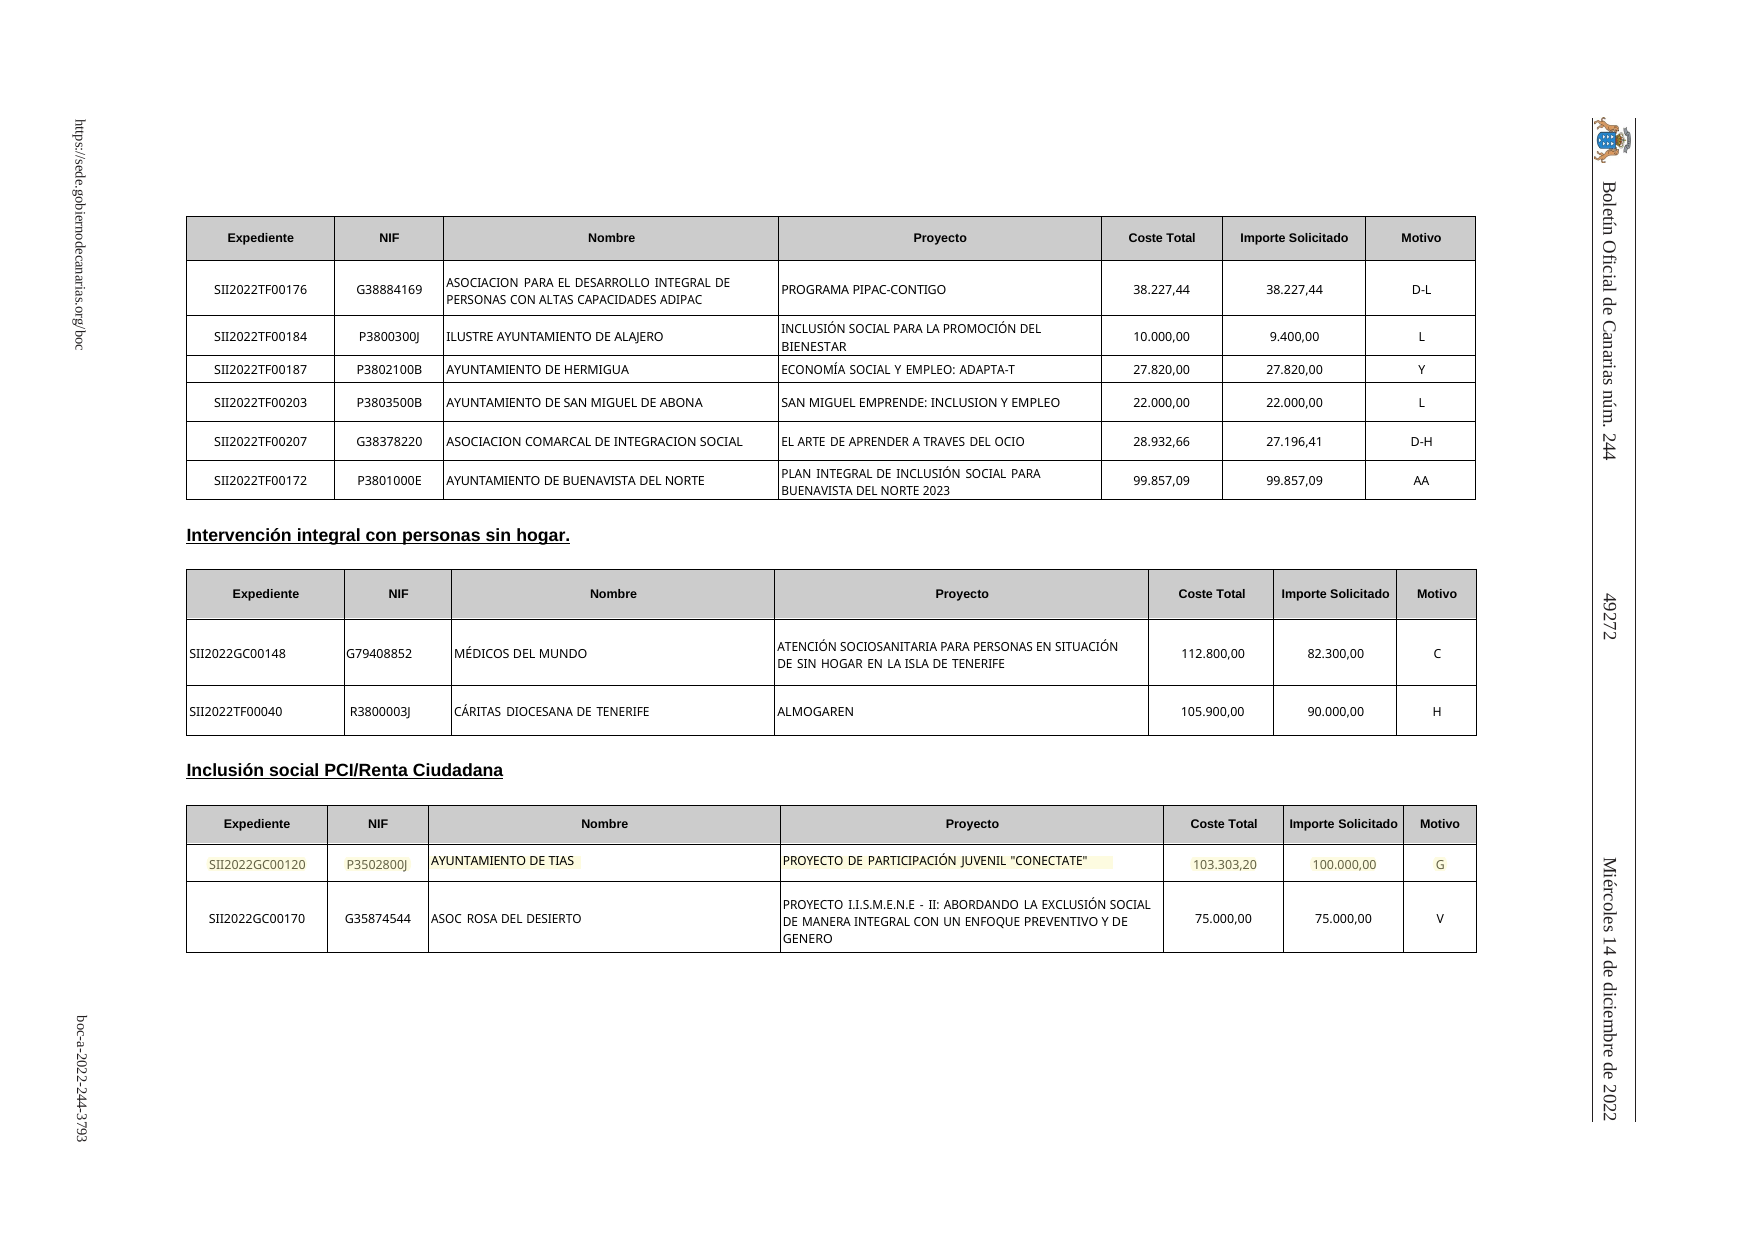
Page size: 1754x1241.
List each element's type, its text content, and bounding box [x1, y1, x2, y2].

table_cell 38.227,44 [1102, 261, 1222, 315]
table_header Coste Total [1164, 806, 1283, 843]
table_cell ALMOGAREN [775, 686, 1148, 735]
table_cell 27.820,00 [1102, 356, 1222, 382]
table_cell SII2022TF00207 [187, 422, 334, 459]
table_cell SAN MIGUEL EMPRENDE: INCLUSION Y EMPLEO [779, 383, 1101, 421]
table_cell G [1404, 845, 1476, 881]
text Boletín Oficial de Canarias núm. 244 [1599, 181, 1621, 462]
table_cell V [1404, 882, 1476, 952]
table_cell SII2022TF00040 [187, 686, 344, 735]
table_header Proyecto [779, 217, 1101, 260]
text https://sede.gobiernodecanarias.org/boc [72, 119, 89, 352]
table_cell PROGRAMA PIPAC-CONTIGO [779, 261, 1101, 315]
table_cell C [1397, 620, 1476, 685]
table_cell 105.900,00 [1149, 686, 1273, 735]
table_cell G79408852 [345, 620, 451, 685]
table_cell 28.932,66 [1102, 422, 1222, 459]
table_cell 9.400,00 [1223, 316, 1365, 355]
table_cell 38.227,44 [1223, 261, 1365, 315]
table_cell AYUNTAMIENTO DE HERMIGUA [444, 356, 778, 382]
table_cell 10.000,00 [1102, 316, 1222, 355]
table_cell 99.857,09 [1223, 461, 1365, 499]
table_cell ASOCIACION COMARCAL DE INTEGRACION SOCIAL [444, 422, 778, 459]
table_cell EL ARTE DE APRENDER A TRAVES DEL OCIO [779, 422, 1101, 459]
table_header Motivo [1366, 217, 1475, 260]
table_cell [429, 869, 780, 881]
table_cell SII2022TF00187 [187, 356, 334, 382]
table_cell [581, 856, 780, 869]
table_cell 27.196,41 [1223, 422, 1365, 459]
table_cell CÁRITAS DIOCESANA DE TENERIFE [452, 686, 774, 735]
table_cell P3802100B [335, 356, 443, 382]
table_header Motivo [1397, 570, 1476, 618]
table_header NIF [345, 570, 451, 618]
table_cell P3502800J [328, 845, 428, 881]
table_cell SII2022GC00170 [187, 882, 327, 952]
table_cell 103.303,20 [1164, 845, 1283, 881]
table_cell SII2022GC00120 [187, 845, 327, 881]
table_cell 75.000,00 [1284, 882, 1403, 952]
table_cell [781, 845, 1163, 856]
table_header Proyecto [775, 570, 1148, 618]
table_cell 75.000,00 [1164, 882, 1283, 952]
table_header Coste Total [1149, 570, 1273, 618]
table_header Nombre [444, 217, 778, 260]
table_cell SII2022TF00172 [187, 461, 334, 499]
table_cell [1113, 856, 1163, 869]
table_cell P3800300J [335, 316, 443, 355]
table_cell INCLUSIÓN SOCIAL PARA LA PROMOCIÓN DEL BIENESTAR [779, 316, 1101, 355]
table_cell G38884169 [335, 261, 443, 315]
text boc-a-2022-244-3793 [74, 1016, 91, 1145]
table_cell G38378220 [335, 422, 443, 459]
table_cell R3800003J [345, 686, 451, 735]
table_cell MÉDICOS DEL MUNDO [452, 620, 774, 685]
table_header Motivo [1404, 806, 1476, 843]
table_header Expediente [187, 806, 327, 843]
table_cell 99.857,09 [1102, 461, 1222, 499]
table_cell [781, 869, 1163, 881]
table_cell 100.000,00 [1284, 845, 1403, 881]
text Inclusión social PCI/Renta Ciudadana [186, 760, 1521, 781]
table_cell D-H [1366, 422, 1475, 459]
table_header Nombre [429, 806, 780, 843]
picture [1594, 117, 1631, 163]
table_header Proyecto [781, 806, 1163, 843]
text Miércoles 14 de diciembre de 2022 [1600, 857, 1621, 1124]
table_header Expediente [187, 570, 344, 618]
table_cell P3801000E [335, 461, 443, 499]
table_cell ASOCIACION PARA EL DESARROLLO INTEGRAL DE PERSONAS CON ALTAS CAPACIDADES ADIPAC [444, 261, 778, 315]
table_cell SII2022TF00184 [187, 316, 334, 355]
table_header Importe Solicitado [1223, 217, 1365, 260]
text Intervención integral con personas sin hogar. [186, 525, 1521, 545]
table_header NIF [335, 217, 443, 260]
table_header Expediente [187, 217, 334, 260]
table_cell ATENCIÓN SOCIOSANITARIA PARA PERSONAS EN SITUACIÓN DE SIN HOGAR EN LA ISLA DE TENERIFE [775, 620, 1148, 685]
table_cell 27.820,00 [1223, 356, 1365, 382]
table_cell SII2022GC00148 [187, 620, 344, 685]
table_cell PROYECTO I.I.S.M.E.N.E - II: ABORDANDO LA EXCLUSIÓN SOCIAL DE MANERA INTEGRAL CON UN ENFOQUE PREVENTIVO Y DE GENERO [781, 882, 1163, 952]
table_cell 22.000,00 [1102, 383, 1222, 421]
table_cell 22.000,00 [1223, 383, 1365, 421]
table_header Importe Solicitado [1274, 570, 1396, 618]
table_header Importe Solicitado [1284, 806, 1403, 843]
table_cell L [1366, 316, 1475, 355]
table_header Coste Total [1102, 217, 1222, 260]
text 49272 [1600, 593, 1621, 642]
table_cell PROYECTO DE PARTICIPACIÓN JUVENIL "CONECTATE" [781, 856, 1113, 869]
table_cell 90.000,00 [1274, 686, 1396, 735]
table_header NIF [328, 806, 428, 843]
table_cell PLAN INTEGRAL DE INCLUSIÓN SOCIAL PARA BUENAVISTA DEL NORTE 2023 [779, 461, 1101, 499]
table_cell AYUNTAMIENTO DE TIAS [429, 856, 581, 869]
table_cell H [1397, 686, 1476, 735]
table_cell ILUSTRE AYUNTAMIENTO DE ALAJERO [444, 316, 778, 355]
table_cell AYUNTAMIENTO DE SAN MIGUEL DE ABONA [444, 383, 778, 421]
table_cell SII2022TF00176 [187, 261, 334, 315]
table_cell ASOC ROSA DEL DESIERTO [429, 882, 780, 952]
table_header Nombre [452, 570, 774, 618]
table_cell AYUNTAMIENTO DE BUENAVISTA DEL NORTE [444, 461, 778, 499]
table_cell 82.300,00 [1274, 620, 1396, 685]
table_cell AA [1366, 461, 1475, 499]
table_cell 112.800,00 [1149, 620, 1273, 685]
table_cell G35874544 [328, 882, 428, 952]
table_cell ECONOMÍA SOCIAL Y EMPLEO: ADAPTA-T [779, 356, 1101, 382]
table_cell SII2022TF00203 [187, 383, 334, 421]
table_cell P3803500B [335, 383, 443, 421]
table_cell [429, 845, 780, 856]
table_cell D-L [1366, 261, 1475, 315]
table_cell Y [1366, 356, 1475, 382]
table_cell L [1366, 383, 1475, 421]
